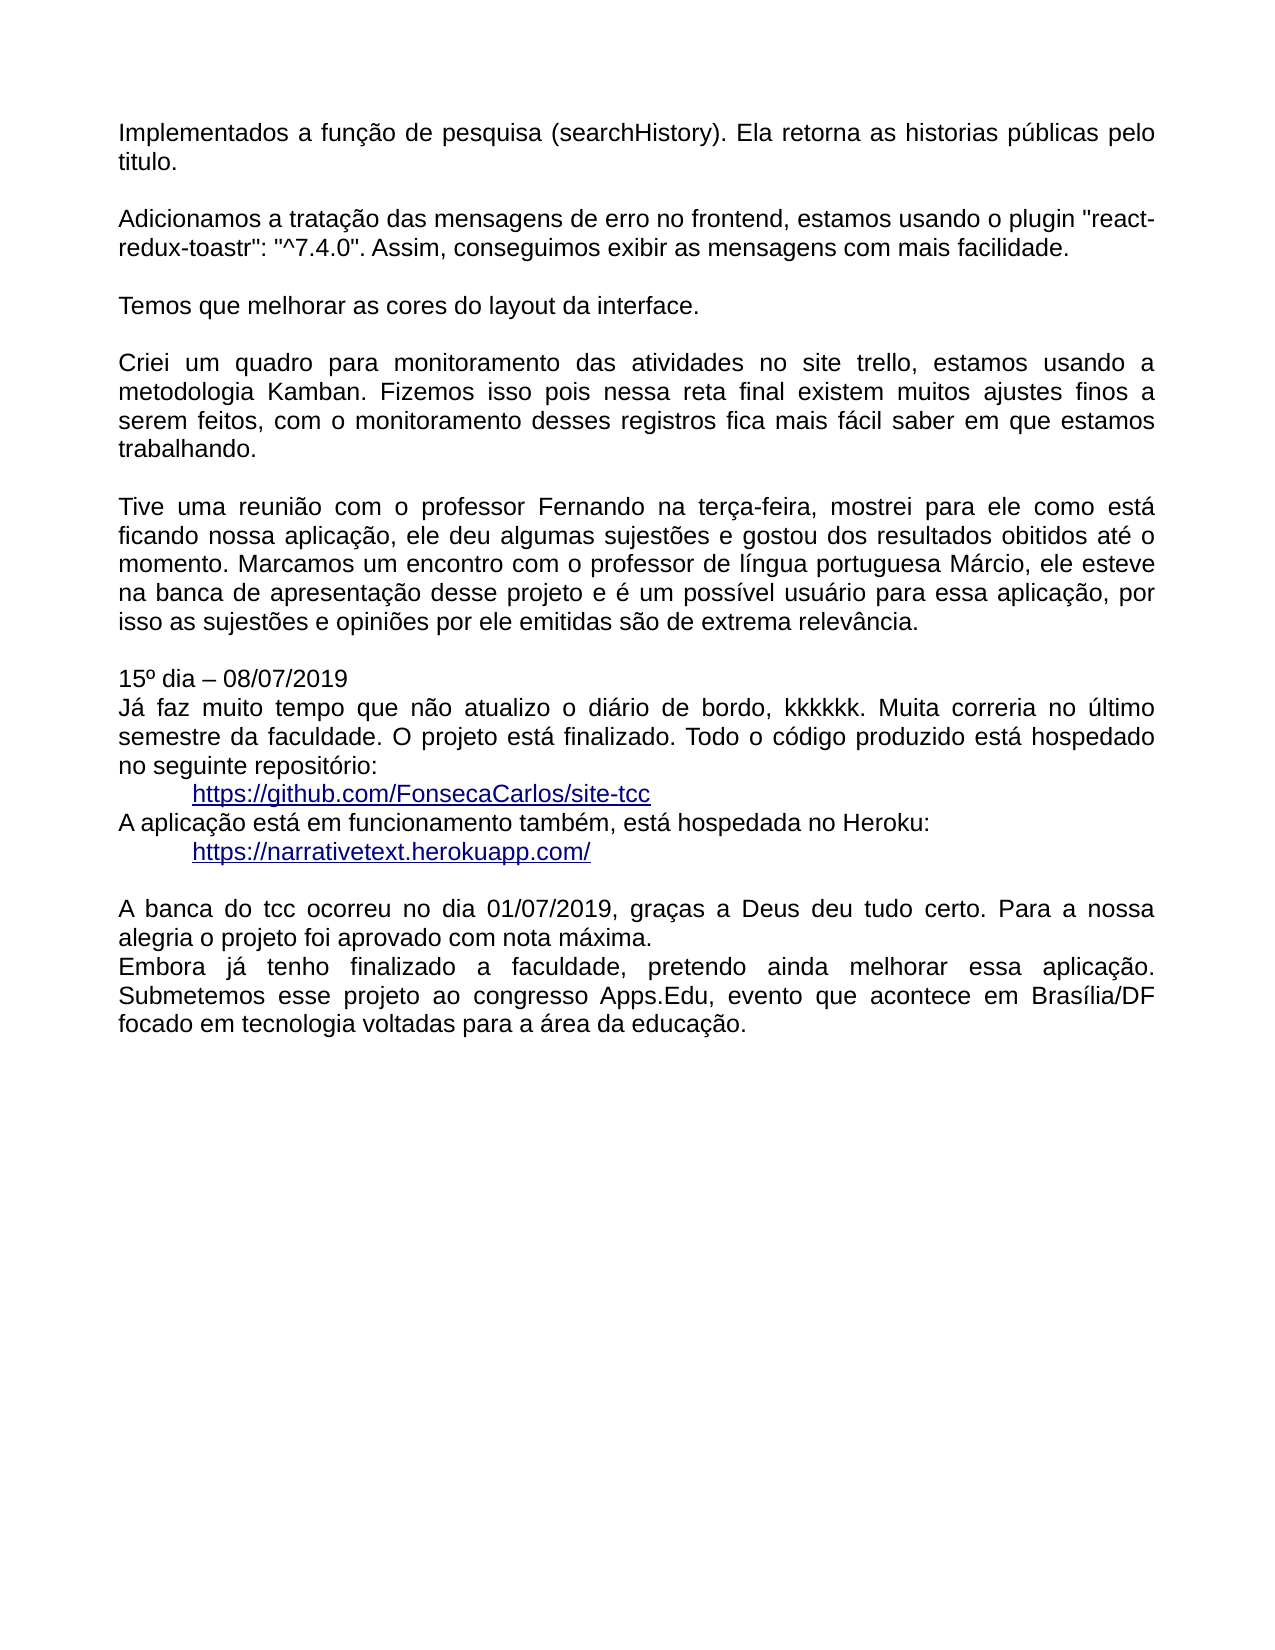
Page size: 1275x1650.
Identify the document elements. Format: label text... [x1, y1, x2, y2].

text Implementados a função de pesquisa (searchHistory). Ela retorna as historias públicas pelo titulo. [118, 118, 1157, 176]
text Adicionamos a tratação das mensagens de erro no frontend, estamos usando o plugin "react-redux-toastr": "^7.4.0". Assim, conseguimos exibir as mensagens com mais facilidade. [118, 204, 1157, 262]
text https://narrativetext.herokuapp.com/ [118, 837, 1157, 866]
text Temos que melhorar as cores do layout da interface. [118, 291, 1157, 319]
text Criei um quadro para monitoramento das atividades no site trello, estamos usando a metodologia Kamban. Fizemos isso pois nessa reta final existem muitos ajustes finos a serem feitos, com o monitoramento desses registros fica mais fácil saber em que estamos trabalhando. [118, 348, 1157, 463]
text Embora já tenho finalizado a faculdade, pretendo ainda melhorar essa aplicação. Submetemos esse projeto ao congresso Apps.Edu, evento que acontece em Brasília/DF focado em tecnologia voltadas para a área da educação. [118, 952, 1157, 1038]
text 15º dia – 08/07/2019 [118, 664, 1157, 693]
text A banca do tcc ocorreu no dia 01/07/2019, graças a Deus deu tudo certo. Para a nossa alegria o projeto foi aprovado com nota máxima. [118, 894, 1157, 952]
text Já faz muito tempo que não atualizo o diário de bordo, kkkkkk. Muita correria no último semestre da faculdade. O projeto está finalizado. Todo o código produzido está hospedado no seguinte repositório: [118, 693, 1157, 779]
text A aplicação está em funcionamento também, está hospedada no Heroku: [118, 808, 1157, 837]
text https://github.com/FonsecaCarlos/site-tcc [118, 779, 1157, 808]
text Tive uma reunião com o professor Fernando na terça-feira, mostrei para ele como está ficando nossa aplicação, ele deu algumas sujestões e gostou dos resultados obitidos até o momento. Marcamos um encontro com o professor de língua portuguesa Márcio, ele esteve na banca de apresentação desse projeto e é um possível usuário para essa aplicação, por isso as sujestões e opiniões por ele emitidas são de extrema relevância. [118, 492, 1157, 636]
